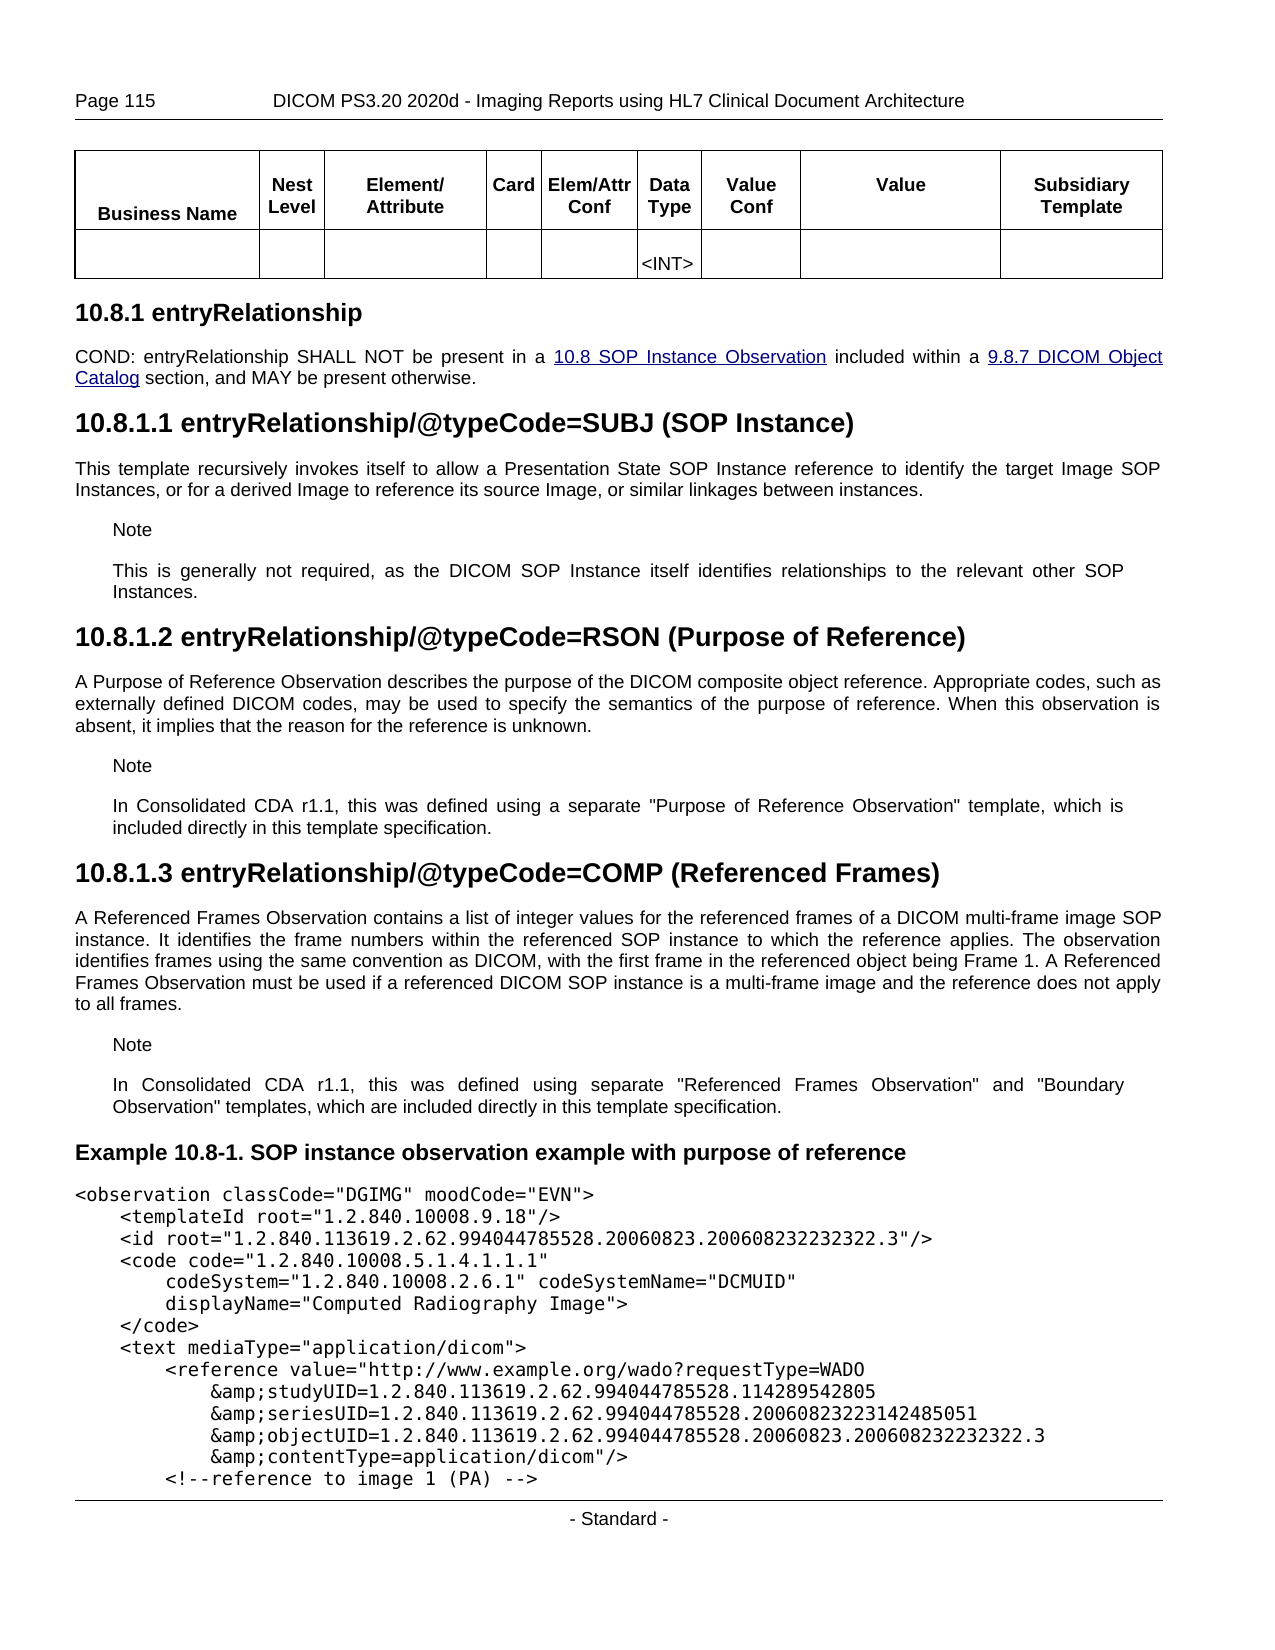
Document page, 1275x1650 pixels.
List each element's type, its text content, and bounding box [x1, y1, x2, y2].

text 10.8.1 entryRelationship [75, 298, 1162, 327]
text 10.8.1.2 entryRelationship/@typeCode=RSON (Purpose of Reference) [75, 621, 1162, 653]
text A Referenced Frames Observation contains a list of integer values for the referenced frames of a DICOM multi-frame image SOP instance. It identifies the frame numbers within the referenced SOP instance to which the reference applies. The observation identifies frames using the same convention as DICOM, with the first frame in the referenced object being Frame 1. A Referenced Frames Observation must be used if a referenced DICOM SOP instance is a multi-frame image and the reference does not apply to all frames. [75, 907, 1162, 1015]
table_cell [325, 230, 486, 278]
table_header Card [487, 151, 541, 228]
table_header Nest Level [260, 151, 324, 228]
text Note [112, 519, 1125, 541]
text Example 10.8-1. SOP instance observation example with purpose of reference [75, 1139, 1162, 1165]
table_cell [487, 230, 541, 278]
table_cell [1001, 230, 1162, 278]
table_cell [542, 230, 637, 278]
text COND: entryRelationship SHALL NOT be present in a 10.8 SOP Instance Observation included within a 9.8.7 DICOM Object Catalog section, and MAY be present otherwise. [75, 345, 1162, 388]
table_cell <INT> [638, 230, 701, 278]
table_header Business Name [76, 151, 259, 228]
table_header Elem/Attr Conf [542, 151, 637, 228]
text Note [112, 755, 1125, 776]
table_cell [260, 230, 324, 278]
text 10.8.1.3 entryRelationship/@typeCode=COMP (Referenced Frames) [75, 857, 1162, 888]
text Note [112, 1033, 1125, 1055]
table_cell [76, 230, 259, 278]
text 10.8.1.1 entryRelationship/@typeCode=SUBJ (SOP Instance) [75, 407, 1162, 438]
text A Purpose of Reference Observation describes the purpose of the DICOM composite object reference. Appropriate codes, such as externally defined DICOM codes, may be used to specify the semantics of the purpose of reference. When this observation is absent, it implies that the reason for the reference is unknown. [75, 671, 1162, 736]
table_cell [801, 230, 1000, 278]
table_header Value [801, 151, 1000, 228]
text In Consolidated CDA r1.1, this was defined using a separate "Purpose of Reference Observation" template, which is included directly in this template specification. [112, 795, 1125, 838]
text This template recursively invokes itself to allow a Presentation State SOP Instance reference to identify the target Image SOP Instances, or for a derived Image to reference its source Image, or similar linkages between instances. [75, 457, 1162, 500]
table_header Data Type [638, 151, 701, 228]
table_header Element/​Attribute [325, 151, 486, 228]
table_header Subsidiary Template [1001, 151, 1162, 228]
text <observation classCode="DGIMG" moodCode="EVN"> <templateId root="1.2.840.10008.9.18"/> <id root="1.2.840.113619.2.62.994044785528.20060823.200608232232322.3"/> <code code="1.2.840.10008.5.1.4.1.1.1" codeSystem="1.2.840.10008.2.6.1" codeSystemName="DCMUID" displayName="Computed Radiography Image"> </code> <text mediaType="application/dicom"> <reference value="http://www.example.org/wado?requestType=WADO &amp;studyUID=1.2.840.113619.2.62.994044785528.114289542805 &amp;seriesUID=1.2.840.113619.2.62.994044785528.20060823223142485051 &amp;objectUID=1.2.840.113619.2.62.994044785528.20060823.200608232232322.3 &amp;contentType=application/dicom"/> <!--reference to image 1 (PA) --> [75, 1184, 1162, 1490]
text In Consolidated CDA r1.1, this was defined using separate "Referenced Frames Observation" and "Boundary Observation" templates, which are included directly in this template specification. [112, 1074, 1125, 1117]
text This is generally not required, as the DICOM SOP Instance itself identifies relationships to the relevant other SOP Instances. [112, 559, 1125, 603]
table_cell [702, 230, 800, 278]
table_header Value Conf [702, 151, 800, 228]
